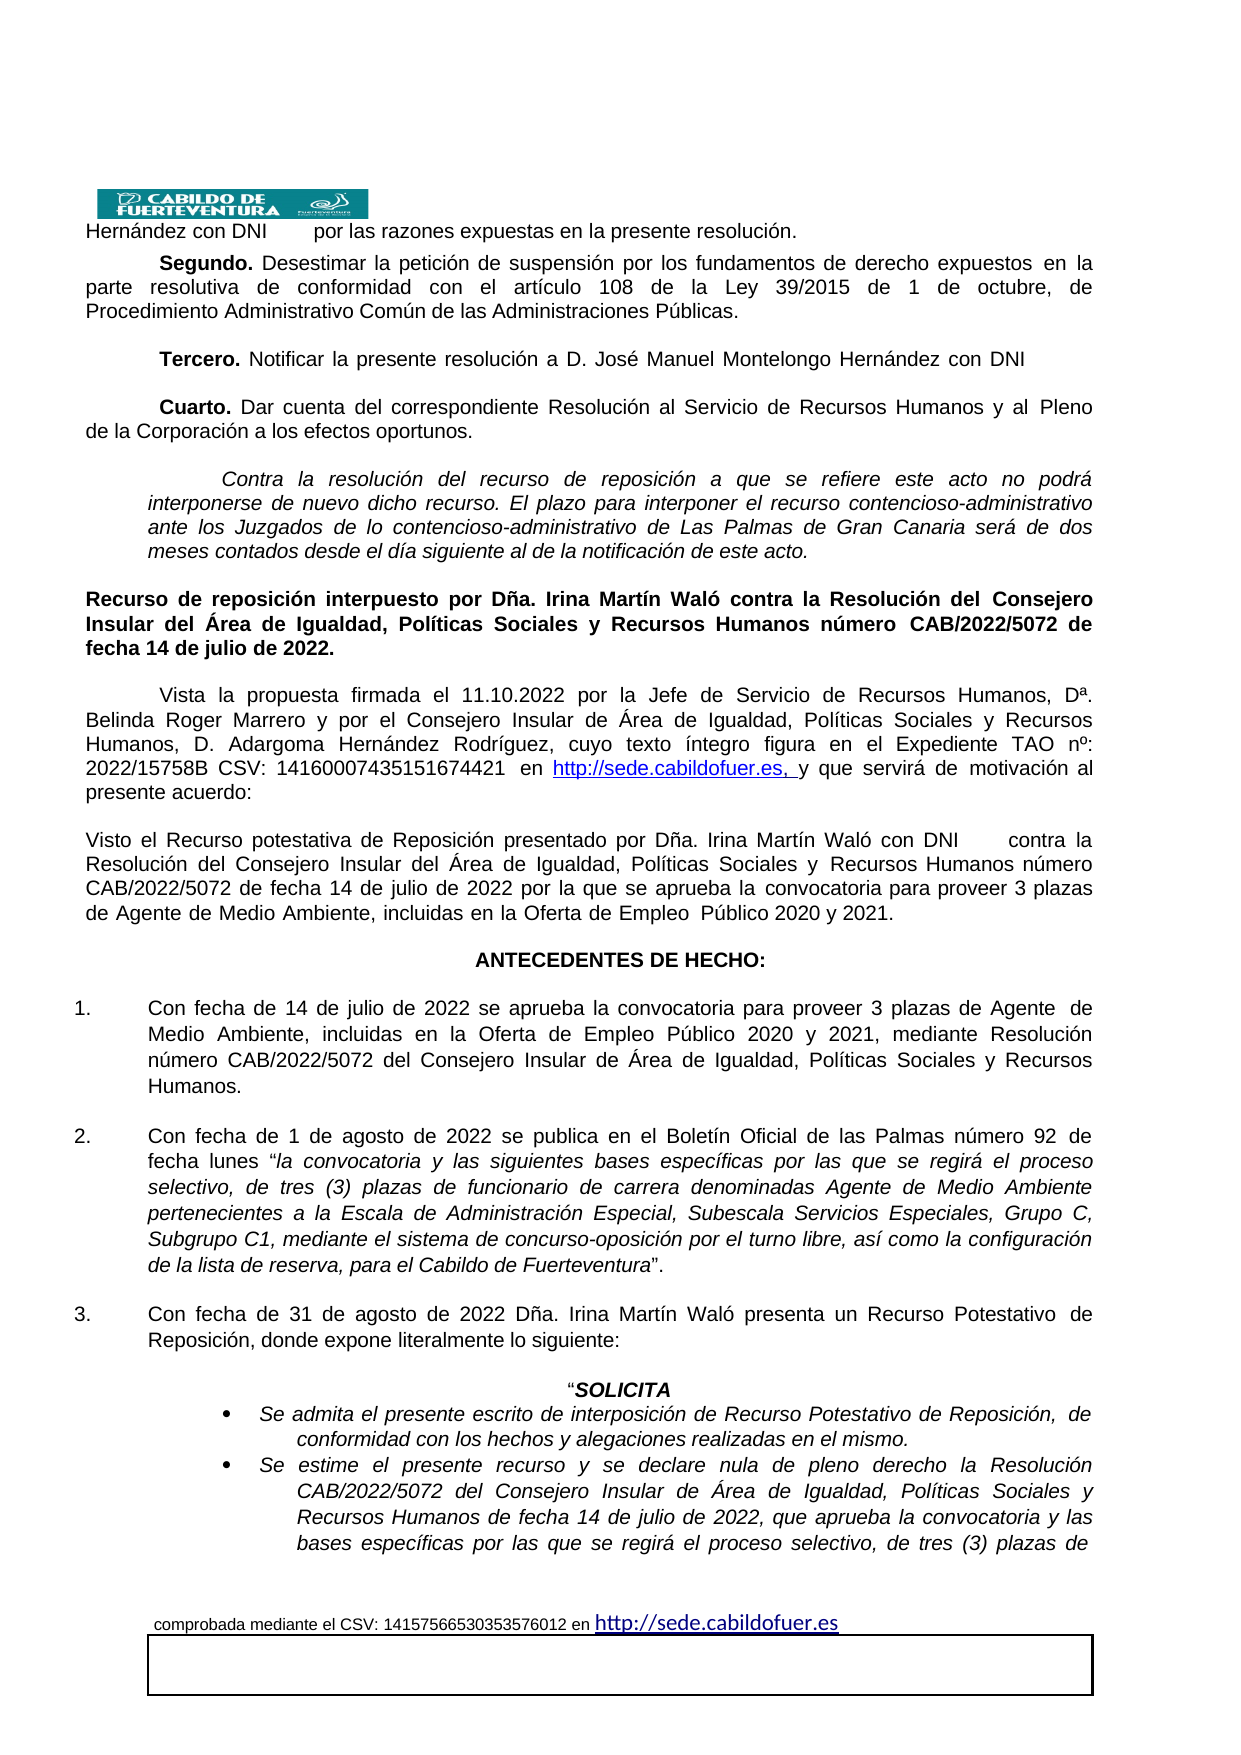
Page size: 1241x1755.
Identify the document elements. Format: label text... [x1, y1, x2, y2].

list Con fecha de 31 de agosto de 2022 Dña. Irina Martín Waló presenta un Recurso Potestativo de Reposición, donde expone literalmente lo siguiente: [85, 1302, 1093, 1352]
list Con fecha de 14 de julio de 2022 se aprueba la convocatoria para proveer 3 plazas de Agente de Medio Ambiente, incluidas en la Oferta de Empleo Público 2020 y 2021, mediante Resolución número CAB/2022/5072 del Consejero Insular de Área de Igualdad, Políticas Sociales y Recursos Humanos. [85, 996, 1093, 1098]
picture [97, 189, 369, 219]
subtitle ANTECEDENTES DE HECHO: [213, 948, 1027, 972]
subtitle “SOLICITA [213, 1378, 1027, 1402]
text Tercero. Notificar la presente resolución a D. José Manuel Montelongo Hernández con DNI [85, 347, 1093, 371]
text Visto el Recurso potestativa de Reposición presentado por Dña. Irina Martín Waló con DNI contra la Resolución del Consejero Insular del Área de Igualdad, Políticas Sociales y Recursos Humanos número CAB/2022/5072 de fecha 14 de julio de 2022 por la que se aprueba la convocatoria para proveer 3 plazas de Agente de Medio Ambiente, incluidas en la Oferta de Empleo Público 2020 y 2021. [85, 828, 1093, 924]
list Se admita el presente escrito de interposición de Recurso Potestativo de Reposición, de conformidad con los hechos y alegaciones realizadas en el mismo. [223, 1402, 1093, 1451]
text Hernández con DNI por las razones expuestas en la presente resolución. [85, 219, 1093, 243]
text Cuarto. Dar cuenta del correspondiente Resolución al Servicio de Recursos Humanos y al Pleno de la Corporación a los efectos oportunos. [85, 395, 1093, 443]
text Vista la propuesta firmada el 11.10.2022 por la Jefe de Servicio de Recursos Humanos, Dª. Belinda Roger Marrero y por el Consejero Insular de Área de Igualdad, Políticas Sociales y Recursos Humanos, D. Adargoma Hernández Rodríguez, cuyo texto íntegro figura en el Expediente TAO nº: 2022/15758B CSV: 14160007435151674421 en http://sede.cabildofuer.es, y que servirá de motivación al presente acuerdo: [85, 683, 1093, 804]
subtitle Recurso de reposición interpuesto por Dña. Irina Martín Waló contra la Resolución del Consejero Insular del Área de Igualdad, Políticas Sociales y Recursos Humanos número CAB/2022/5072 de fecha 14 de julio de 2022. [85, 587, 1093, 659]
text Segundo. Desestimar la petición de suspensión por los fundamentos de derecho expuestos en la parte resolutiva de conformidad con el artículo 108 de la Ley 39/2015 de 1 de octubre, de Procedimiento Administrativo Común de las Administraciones Públicas. [85, 251, 1093, 323]
text Contra la resolución del recurso de reposición a que se refiere este acto no podrá interponerse de nuevo dicho recurso. El plazo para interponer el recurso contencioso-administrativo ante los Juzgados de lo contencioso-administrativo de Las Palmas de Gran Canaria será de dos meses contados desde el día siguiente al de la notificación de este acto. [148, 467, 1093, 563]
list Se estime el presente recurso y se declare nula de pleno derecho la Resolución CAB/2022/5072 del Consejero Insular de Área de Igualdad, Políticas Sociales y Recursos Humanos de fecha 14 de julio de 2022, que aprueba la convocatoria y las bases específicas por las que se regirá el proceso selectivo, de tres (3) plazas de [223, 1453, 1093, 1554]
list Con fecha de 1 de agosto de 2022 se publica en el Boletín Oficial de las Palmas número 92 de fecha lunes “la convocatoria y las siguientes bases específicas por las que se regirá el proceso selectivo, de tres (3) plazas de funcionario de carrera denominadas Agente de Medio Ambiente pertenecientes a la Escala de Administración Especial, Subescala Servicios Especiales, Grupo C, Subgrupo C1, mediante el sistema de concurso-oposición por el turno libre, así como la configuración de la lista de reserva, para el Cabildo de Fuerteventura”. [85, 1123, 1093, 1277]
